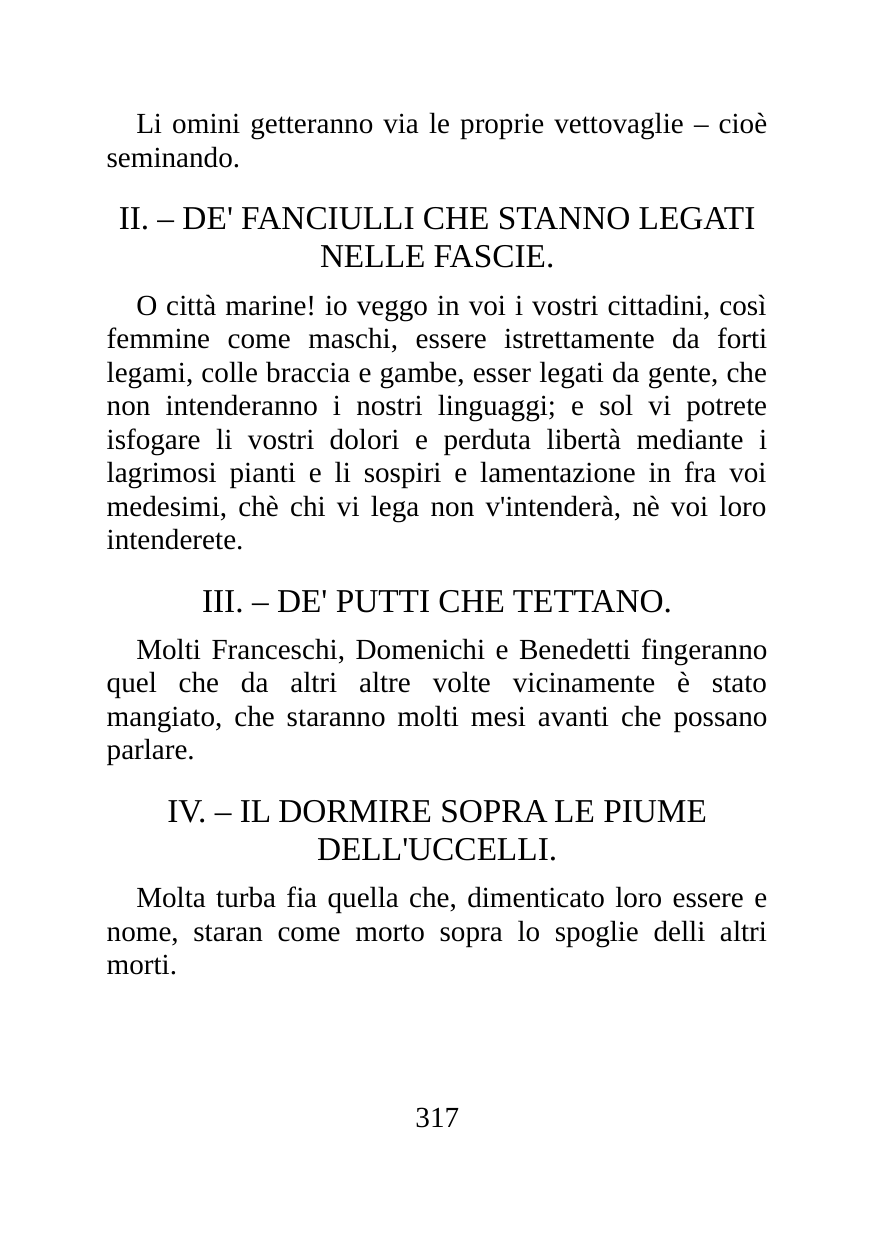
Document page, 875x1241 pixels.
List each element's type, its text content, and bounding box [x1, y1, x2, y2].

subtitle III. ‒ DE' PUTTI CHE TETTANO. [106, 581, 768, 619]
subtitle II. ‒ DE' FANCIULLI CHE STANNO LEGATI NELLE FASCIE. [106, 198, 768, 275]
text Li omini getteranno via le proprie vettovaglie ‒ cioè seminando. [106, 106, 768, 173]
text O città marine! io veggo in voi i vostri cittadini, così femmine come maschi, essere istrettamente da forti legami, colle braccia e gambe, esser legati da gente, che non intenderanno i nostri linguaggi; e sol vi potrete isfogare li vostri dolori e perduta libertà mediante i lagrimosi pianti e li sospiri e lamentazione in fra voi medesimi, chè chi vi lega non v'intenderà, nè voi loro intenderete. [106, 288, 768, 556]
text Molti Franceschi, Domenichi e Benedetti fingeranno quel che da altri altre volte vicinamente è stato mangiato, che staranno molti mesi avanti che possano parlare. [106, 632, 768, 766]
subtitle IV. ‒ IL DORMIRE SOPRA LE PIUME DELL'UCCELLI. [106, 791, 768, 868]
text Molta turba fia quella che, dimenticato loro essere e nome, staran come morto sopra lo spoglie delli altri morti. [106, 880, 768, 981]
